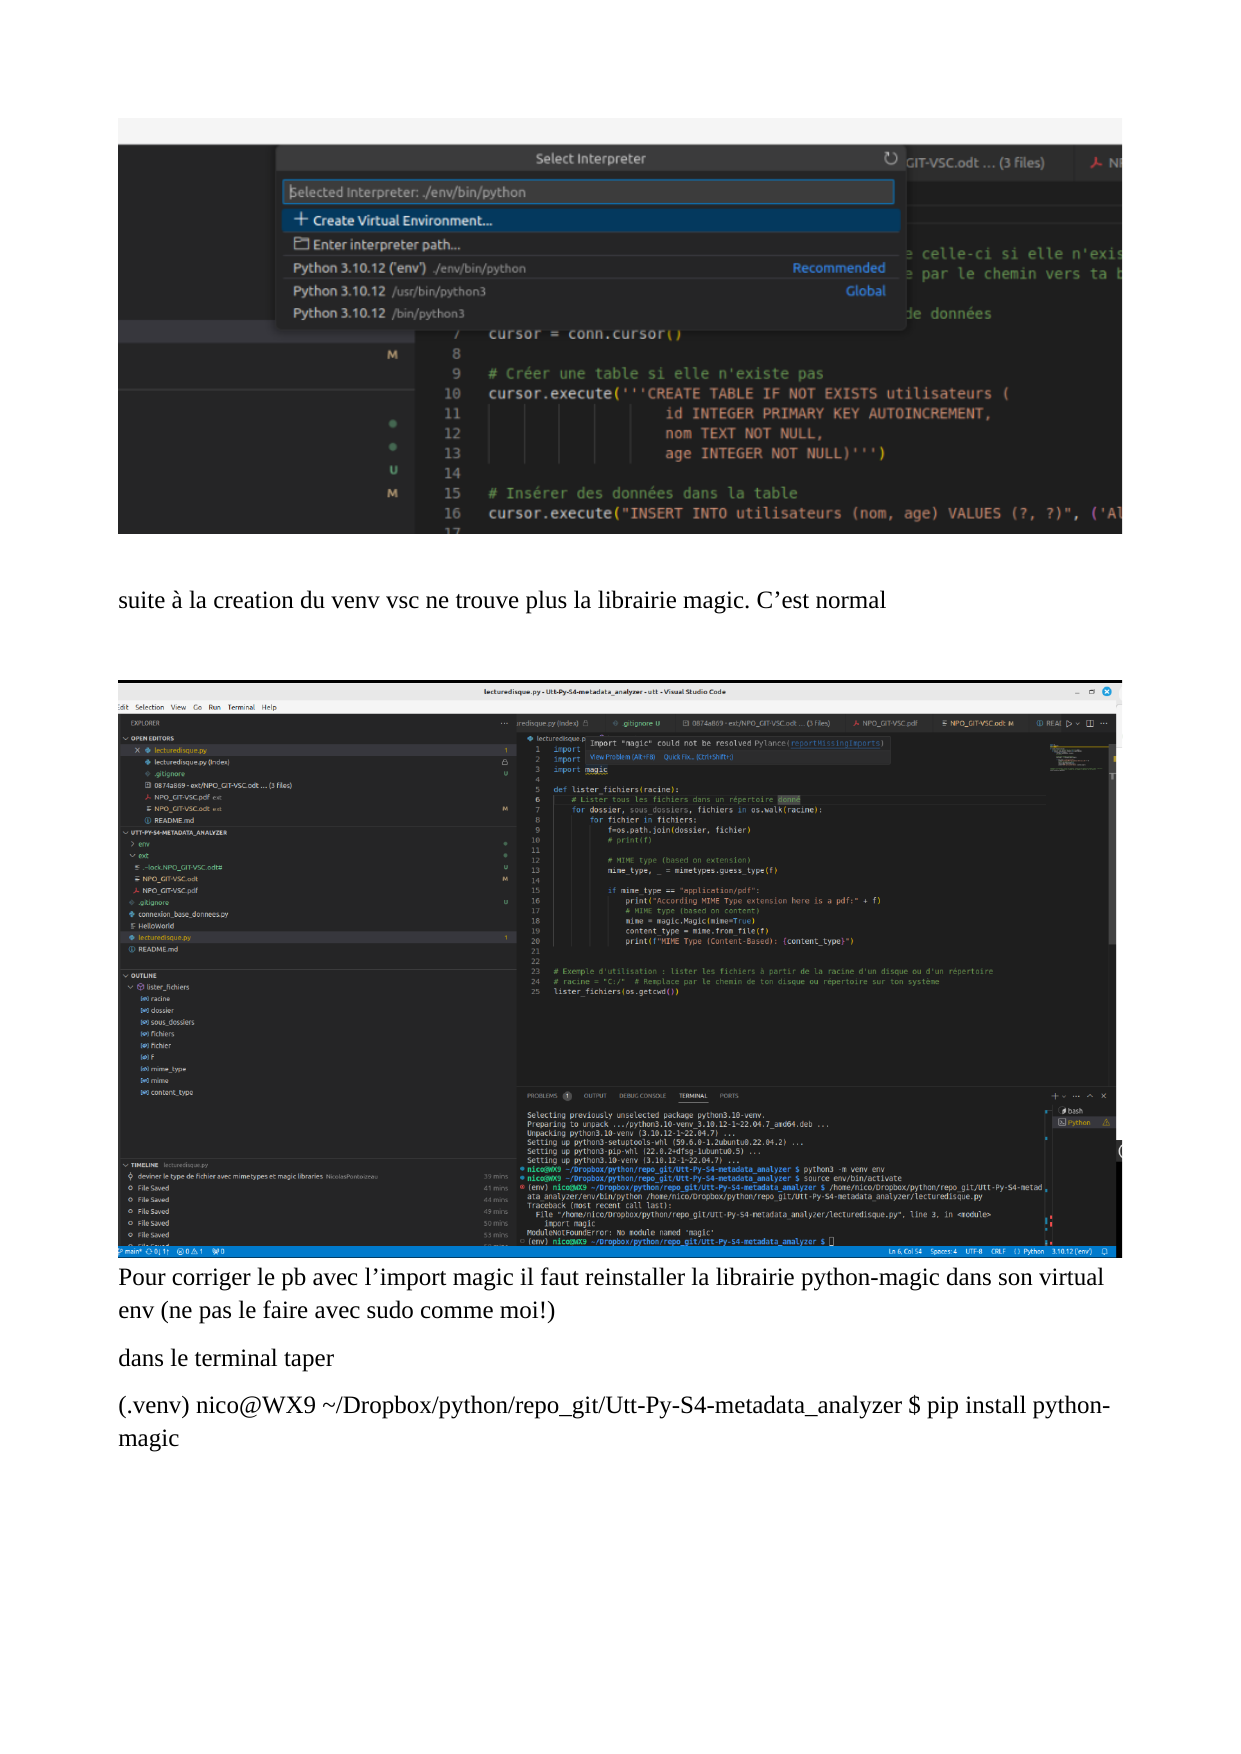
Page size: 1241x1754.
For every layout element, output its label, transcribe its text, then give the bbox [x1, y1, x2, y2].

picture [118, 118, 1123, 534]
text Pour corriger le pb avec l’import magic il faut reinstaller la librairie python-magic dans son virtual env (ne pas le faire avec sudo comme moi!) [118, 1258, 1122, 1324]
text (.venv) nico@WX9 ~/Dropbox/python/repo_git/Utt-Py-S4-metadata_analyzer $ pip install python-magic [118, 1390, 1122, 1452]
text suite à la creation du venv vsc ne trouve plus la librairie magic. C’est normal [118, 585, 1122, 614]
picture [118, 680, 1123, 1258]
text dans le terminal taper [118, 1343, 1122, 1371]
